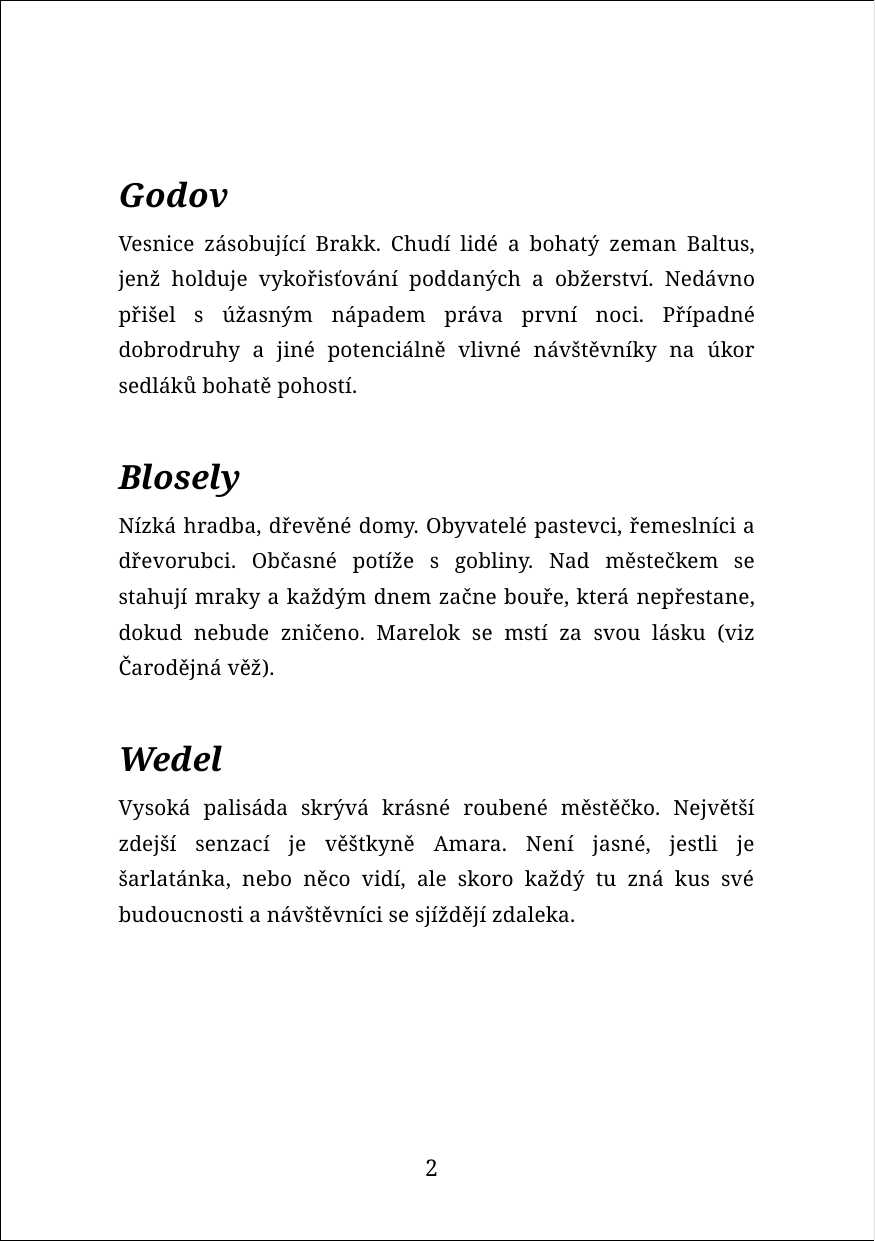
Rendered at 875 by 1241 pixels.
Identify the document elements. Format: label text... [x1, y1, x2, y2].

text Nízká hradba, dřevěné domy. Obyvatelé pastevci, řemeslníci a dřevorubci. Občasné potíže s gobliny. Nad městečkem se stahují mraky a každým dnem začne bouře, která nepřestane, dokud nebude zničeno. Marelok se mstí za svou lásku (viz Čarodějná věž). [118, 511, 756, 682]
subtitle Blosely [118, 454, 756, 499]
text Vesnice zásobující Brakk. Chudí lidé a bohatý zeman Baltus, jenž holduje vykořisťování poddaných a obžerství. Nedávno přišel s úžasným nápadem práva první noci. Případné dobrodruhy a jiné potenciálně vlivné návštěvníky na úkor sedláků bohatě pohostí. [118, 229, 756, 399]
subtitle Wedel [118, 736, 756, 781]
subtitle Godov [118, 172, 756, 217]
text Vysoká palisáda skrývá krásné roubené městěčko. Největší zdejší senzací je věštkyně Amara. Není jasné, jestli je šarlatánka, nebo něco vidí, ale skoro každý tu zná kus své budoucnosti a návštěvníci se sjíždějí zdaleka. [118, 793, 756, 928]
